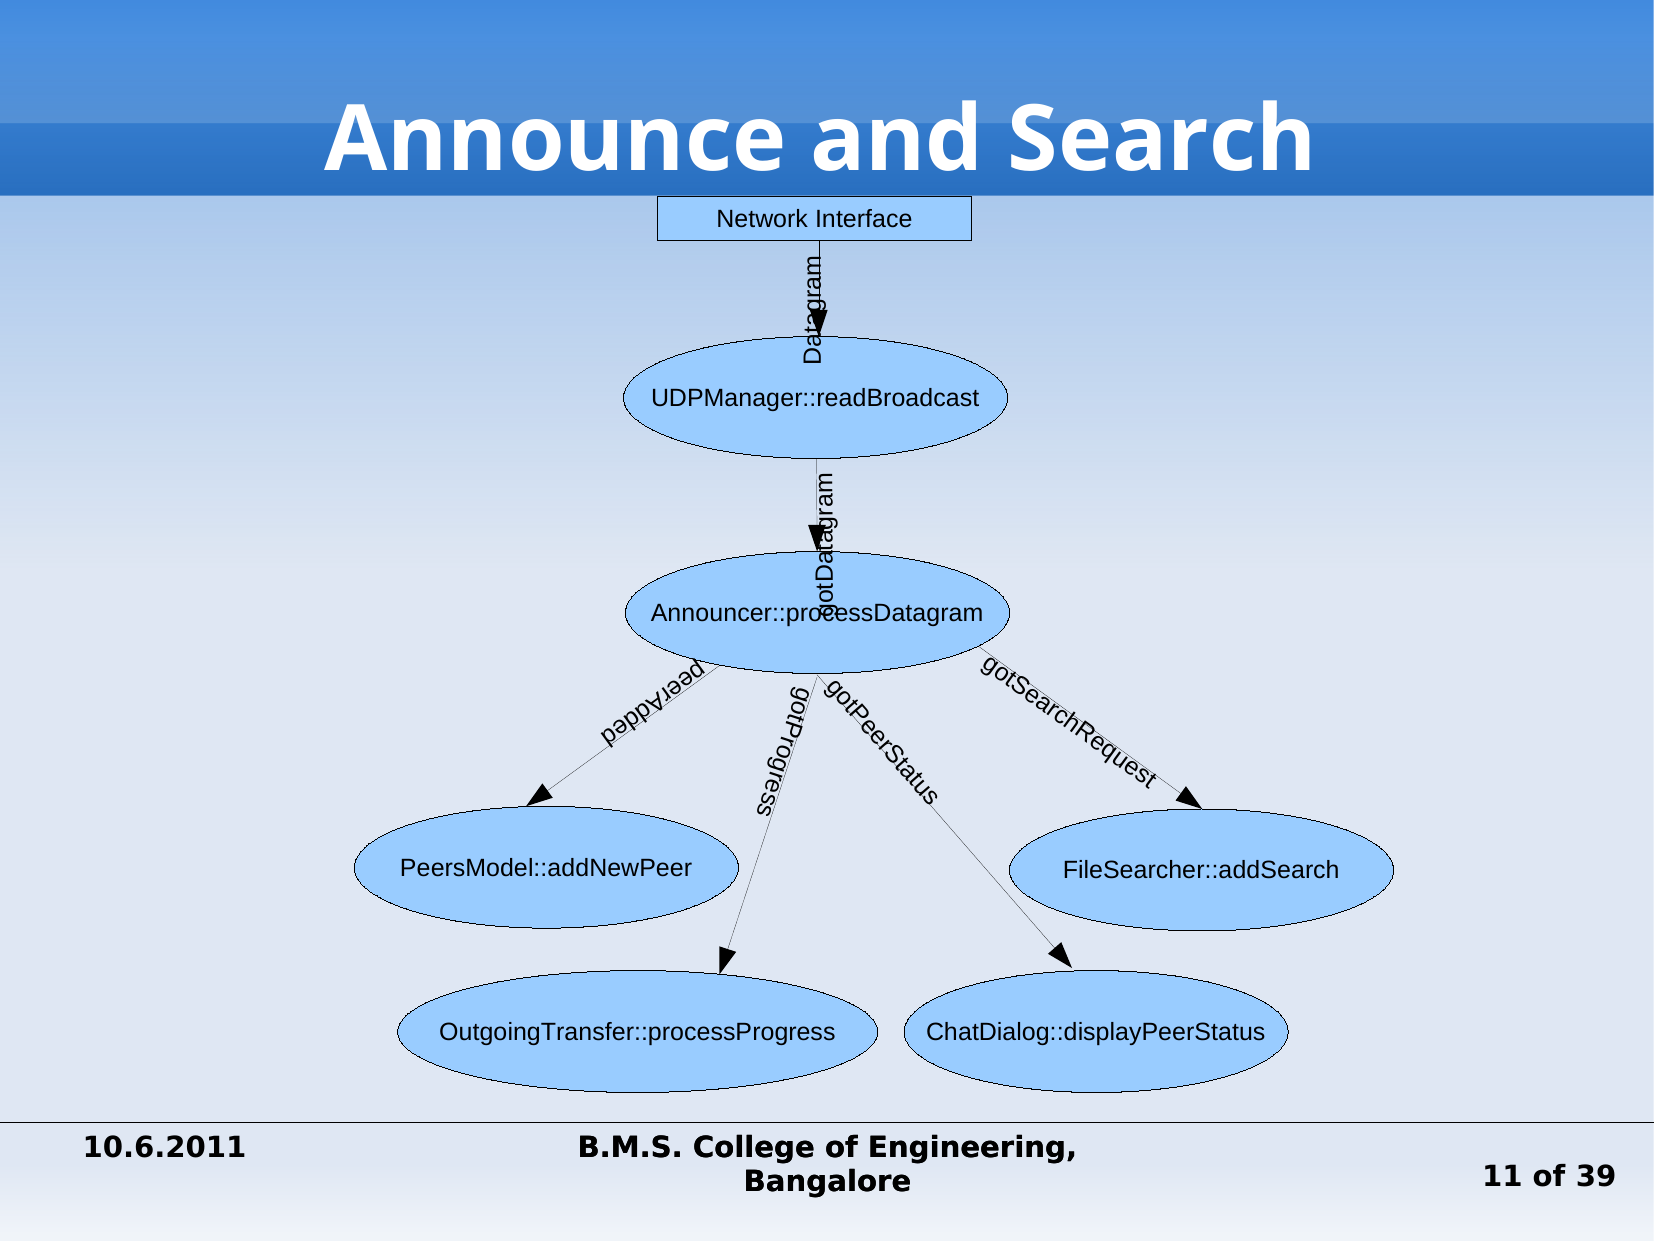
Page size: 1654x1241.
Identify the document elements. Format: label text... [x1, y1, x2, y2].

picture [0, 1123, 1654, 1241]
text_box PeersModel::addNewPeer [354, 806, 739, 929]
picture [692, 666, 700, 675]
picture [638, 705, 647, 715]
text_box UDPManager::readBroadcast [623, 336, 1008, 459]
picture [653, 700, 660, 708]
text_box Announcer::processDatagram [625, 551, 1010, 674]
picture [830, 683, 839, 692]
picture [1082, 725, 1092, 733]
picture [808, 302, 819, 309]
picture [0, 0, 1654, 1122]
picture [839, 693, 848, 703]
picture [813, 280, 819, 287]
picture [604, 730, 613, 740]
picture [808, 267, 819, 272]
title Announce and Search [76, 0, 1565, 208]
picture [857, 706, 866, 716]
picture [1104, 746, 1113, 755]
text_box OutgoingTransfer::processProgress [397, 970, 878, 1093]
picture [792, 726, 799, 735]
text_box Network Interface [657, 196, 972, 241]
text_box ChatDialog::displayPeerStatus [904, 970, 1289, 1093]
picture [825, 533, 831, 540]
picture [627, 713, 636, 723]
text_box FileSearcher::addSearch [1009, 809, 1394, 931]
